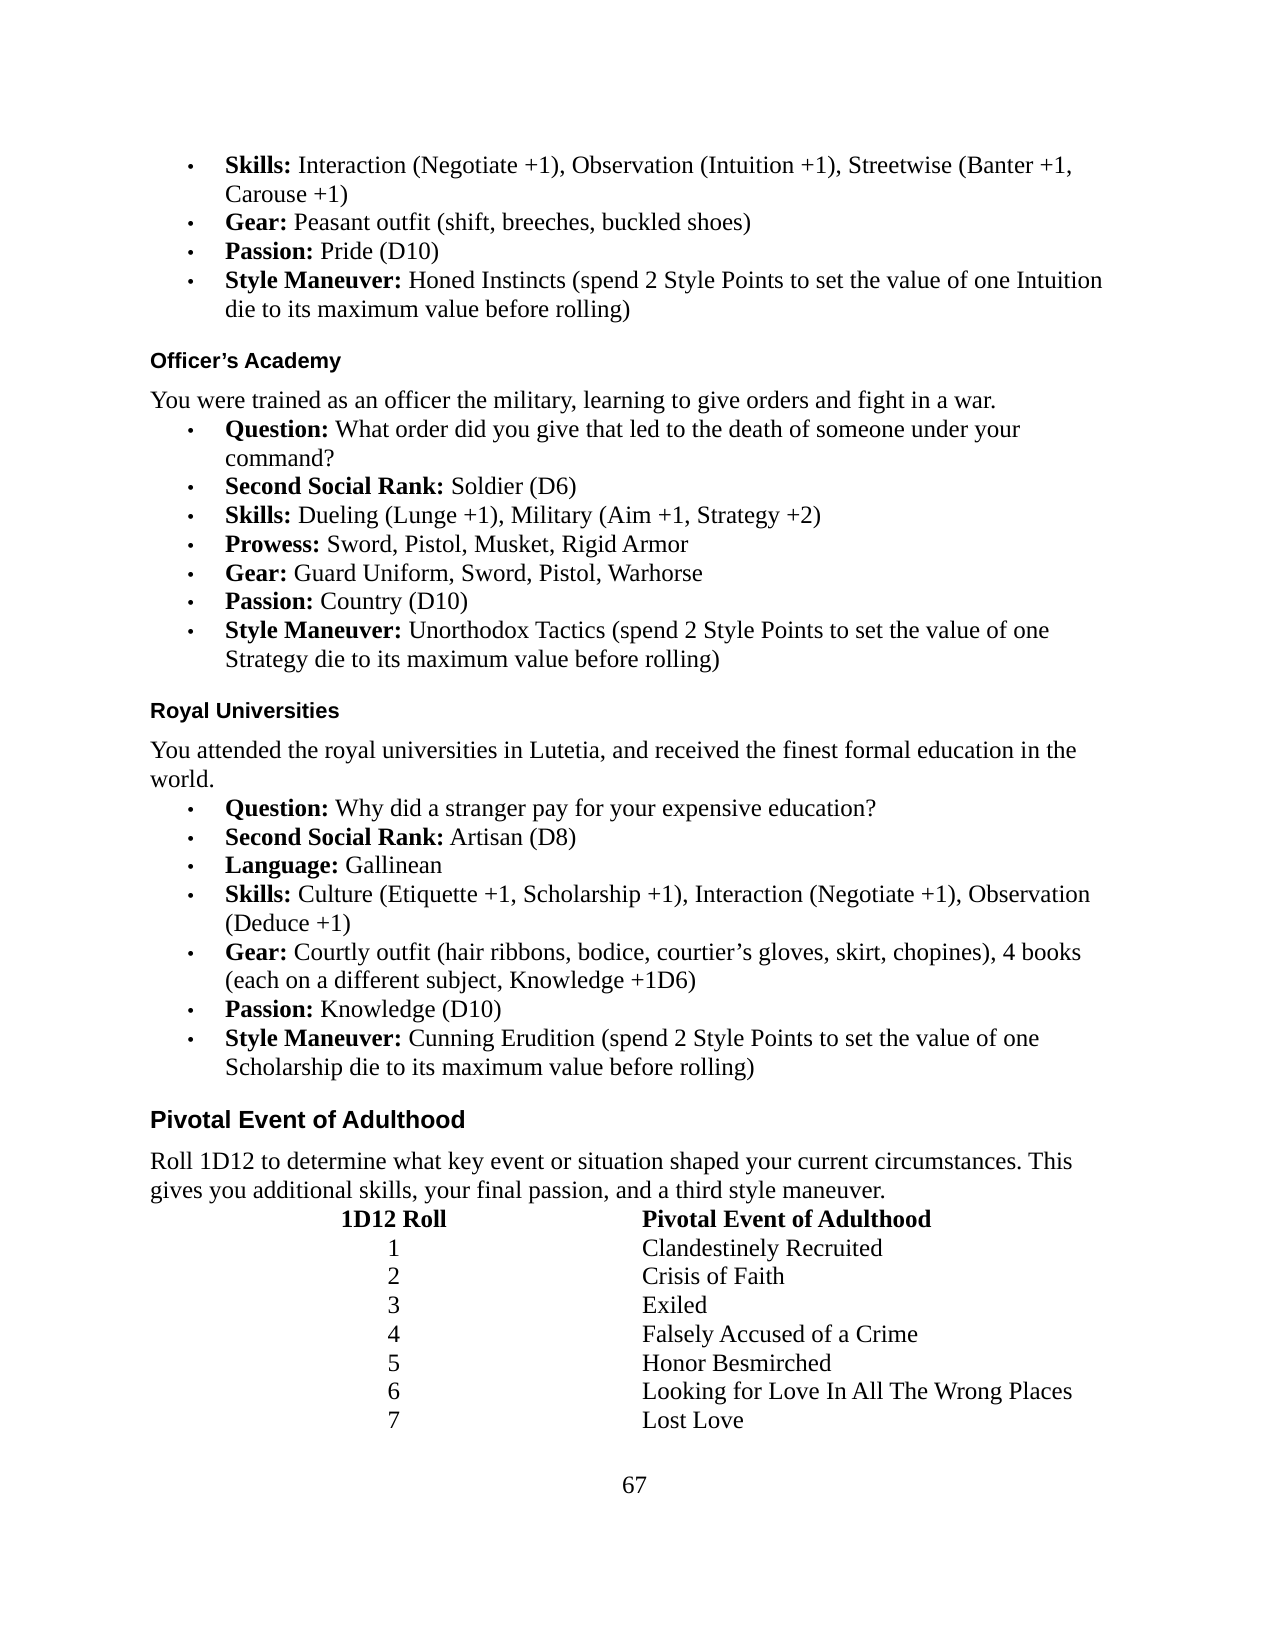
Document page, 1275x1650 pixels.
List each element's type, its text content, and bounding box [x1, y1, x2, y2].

list Gear: Courtly outfit (hair ribbons, bodice, courtier’s gloves, skirt, chopines), 4 books (each on a different subject, Knowledge +1D6) [187, 937, 1125, 994]
table_cell [638, 1233, 1125, 1434]
subtitle Pivotal Event of Adulthood [150, 1105, 1125, 1134]
subtitle Royal Universities [150, 698, 1125, 723]
list Skills: Dueling (Lunge +1), Military (Aim +1, Strategy +2) [187, 500, 1125, 529]
text You attended the royal universities in Lutetia, and received the finest formal education in the world. [150, 735, 1125, 793]
list Prowess: Sword, Pistol, Musket, Rigid Armor [187, 529, 1125, 558]
text You were trained as an officer the military, learning to give orders and fight in a war. [150, 385, 1125, 414]
list Passion: Country (D10) [187, 586, 1125, 615]
list Style Maneuver: Honed Instincts (spend 2 Style Points to set the value of one Intuition die to its maximum value before rolling) [187, 265, 1125, 322]
table_cell [150, 1233, 637, 1434]
table_header [638, 1204, 1125, 1233]
list Style Maneuver: Cunning Erudition (spend 2 Style Points to set the value of one Scholarship die to its maximum value before rolling) [187, 1023, 1125, 1080]
list Style Maneuver: Unorthodox Tactics (spend 2 Style Points to set the value of one Strategy die to its maximum value before rolling) [187, 615, 1125, 673]
table_header [150, 1204, 637, 1233]
list Question: What order did you give that led to the death of someone under your command? [187, 414, 1125, 471]
list Question: Why did a stranger pay for your expensive education? [187, 793, 1125, 822]
list Skills: Culture (Etiquette +1, Scholarship +1), Interaction (Negotiate +1), Observation (Deduce +1) [187, 879, 1125, 937]
text Roll 1D12 to determine what key event or situation shaped your current circumstances. This gives you additional skills, your final passion, and a third style maneuver. [150, 1146, 1125, 1204]
list Language: Gallinean [187, 850, 1125, 879]
list Gear: Guard Uniform, Sword, Pistol, Warhorse [187, 558, 1125, 586]
list Second Social Rank: Artisan (D8) [187, 822, 1125, 850]
list Skills: Interaction (Negotiate +1), Observation (Intuition +1), Streetwise (Banter +1, Carouse +1) [187, 150, 1125, 207]
subtitle Officer’s Academy [150, 347, 1125, 373]
list Second Social Rank: Soldier (D6) [187, 471, 1125, 500]
list Passion: Pride (D10) [187, 236, 1125, 265]
list Gear: Peasant outfit (shift, breeches, buckled shoes) [187, 207, 1125, 236]
list Passion: Knowledge (D10) [187, 994, 1125, 1023]
